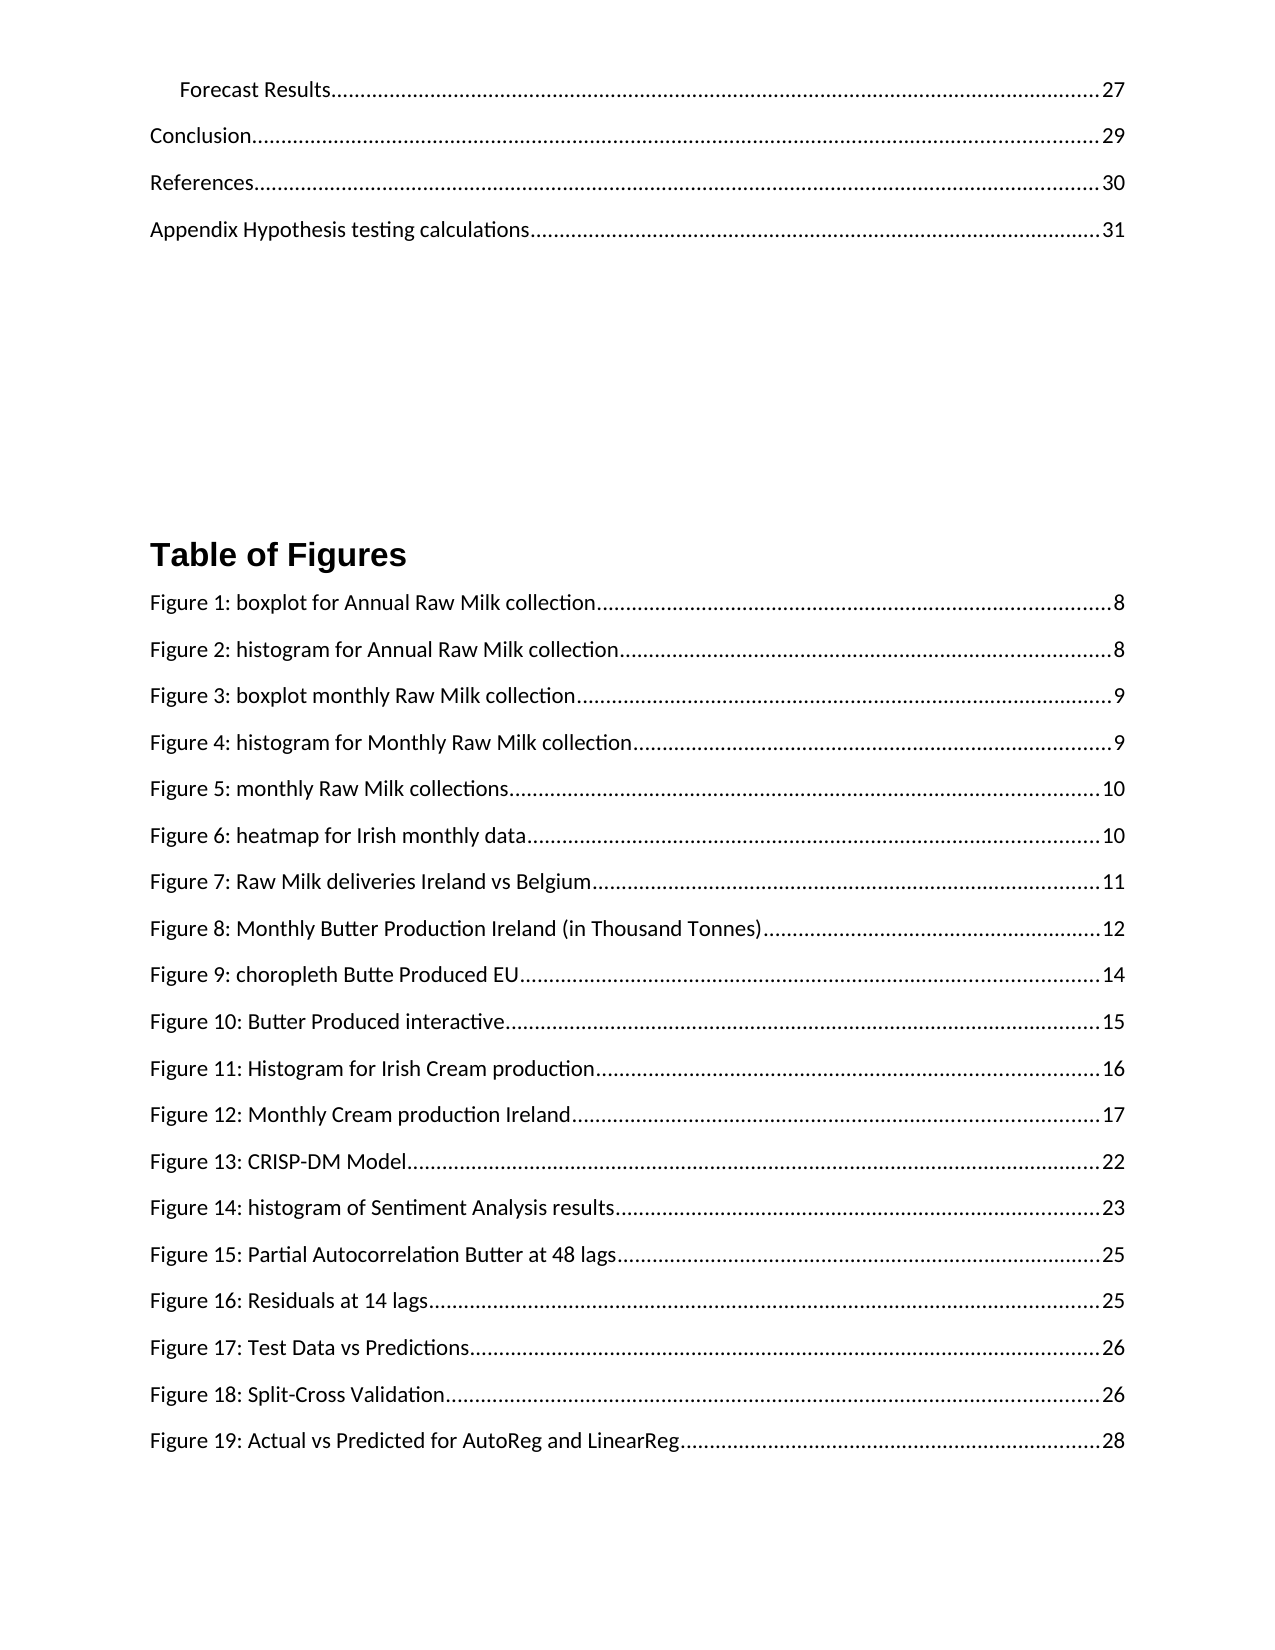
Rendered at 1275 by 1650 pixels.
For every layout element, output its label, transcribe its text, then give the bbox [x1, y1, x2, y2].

text Figure 5: monthly Raw Milk collections 10 [150, 774, 1125, 802]
text Figure 8: Monthly Butter Production Ireland (in Thousand Tonnes) 12 [150, 914, 1125, 942]
text Figure 3: boxplot monthly Raw Milk collection 9 [150, 681, 1125, 709]
text Figure 19: Actual vs Predicted for AutoReg and LinearReg 28 [150, 1426, 1125, 1454]
subtitle Table of Figures [150, 534, 1125, 573]
text Figure 17: Test Data vs Predictions 26 [150, 1333, 1125, 1361]
text Figure 2: histogram for Annual Raw Milk collection 8 [150, 635, 1125, 663]
text Figure 12: Monthly Cream production Ireland 17 [150, 1100, 1125, 1128]
text Figure 4: histogram for Monthly Raw Milk collection 9 [150, 728, 1125, 756]
text Figure 18: Split-Cross Validation 26 [150, 1380, 1125, 1408]
text Figure 16: Residuals at 14 lags 25 [150, 1287, 1125, 1314]
text Figure 6: heatmap for Irish monthly data 10 [150, 821, 1125, 849]
text Figure 14: histogram of Sentiment Analysis results 23 [150, 1193, 1125, 1221]
text Forecast Results 27 [179, 75, 1125, 103]
text Figure 11: Histogram for Irish Cream production 16 [150, 1054, 1125, 1082]
text Conclusion 29 [150, 122, 1125, 149]
text Appendix Hypothesis testing calculations 31 [150, 215, 1125, 243]
text Figure 10: Butter Produced interactive 15 [150, 1007, 1125, 1035]
text Figure 15: Partial Autocorrelation Butter at 48 lags 25 [150, 1240, 1125, 1268]
text Figure 13: CRISP-DM Model 22 [150, 1147, 1125, 1175]
text Figure 9: choropleth Butte Produced EU 14 [150, 961, 1125, 989]
text Figure 7: Raw Milk deliveries Ireland vs Belgium 11 [150, 867, 1125, 896]
text References 30 [150, 168, 1125, 196]
text Figure 1: boxplot for Annual Raw Milk collection 8 [150, 588, 1125, 616]
